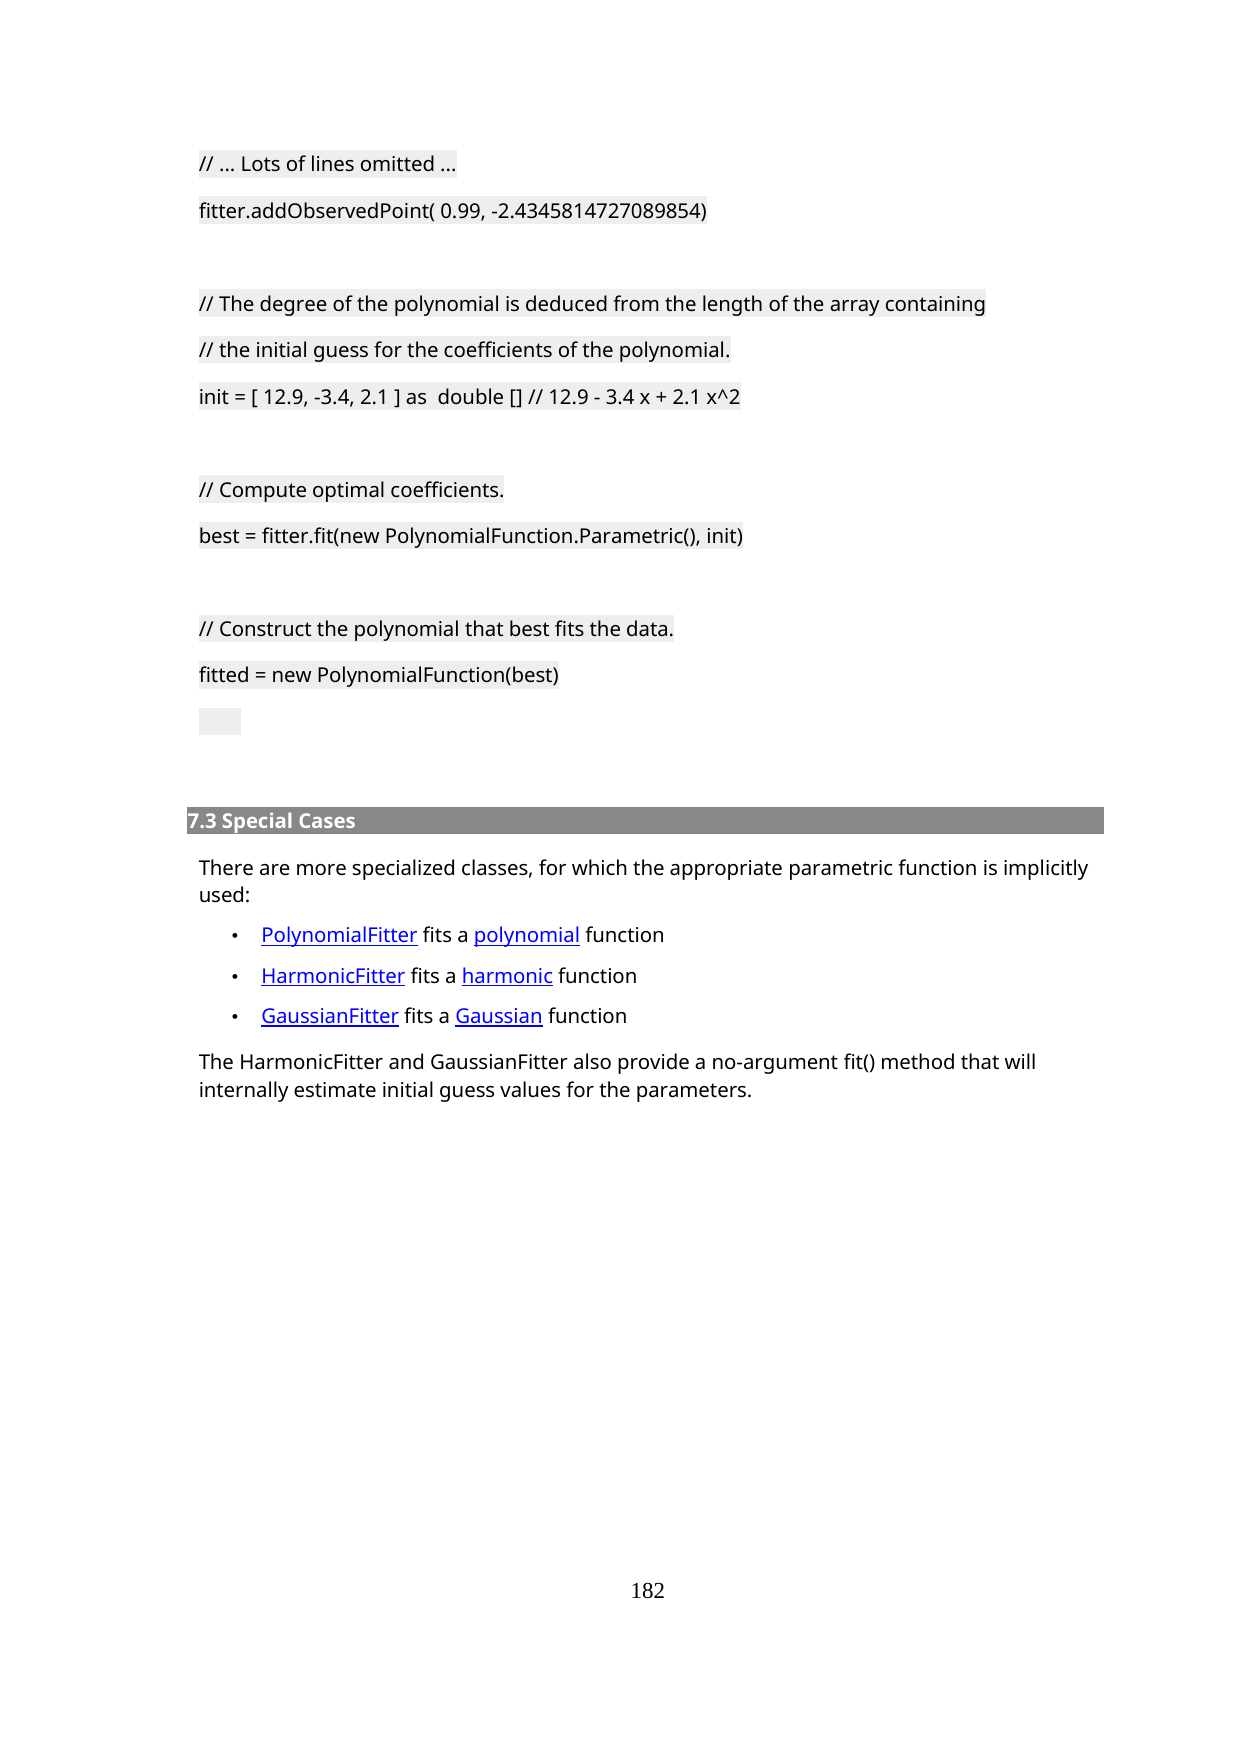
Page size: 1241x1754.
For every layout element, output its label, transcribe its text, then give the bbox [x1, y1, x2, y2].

text fitter.addObservedPoint( 0.99, -2.4345814727089854) [198, 196, 1097, 224]
text best = fitter.fit(new PolynomialFunction.Parametric(), init) [198, 522, 1097, 549]
text fitted = new PolynomialFunction(best) [198, 661, 1097, 689]
text // Compute optimal coefficients. [198, 475, 1097, 503]
subtitle 7.3 Special Cases [187, 807, 1104, 834]
list PolynomialFitter fits a polynomial function [232, 921, 1108, 949]
text // the initial guess for the coefficients of the polynomial. [198, 336, 1097, 363]
text // ... Lots of lines omitted ... [198, 150, 1097, 178]
text There are more specialized classes, for which the appropriate parametric function is implicitly used: [198, 853, 1097, 908]
text // The degree of the polynomial is deduced from the length of the array containing [198, 289, 1097, 317]
text init = [ 12.9, -3.4, 2.1 ] as double [] // 12.9 - 3.4 x + 2.1 x^2 [198, 382, 1097, 410]
list GaussianFitter fits a Gaussian function [232, 1001, 1108, 1029]
text The HarmonicFitter and GaussianFitter also provide a no-argument fit() method that will internally estimate initial guess values for the parameters. [198, 1048, 1097, 1103]
list HarmonicFitter fits a harmonic function [232, 961, 1108, 989]
text // Construct the polynomial that best fits the data. [198, 614, 1097, 642]
